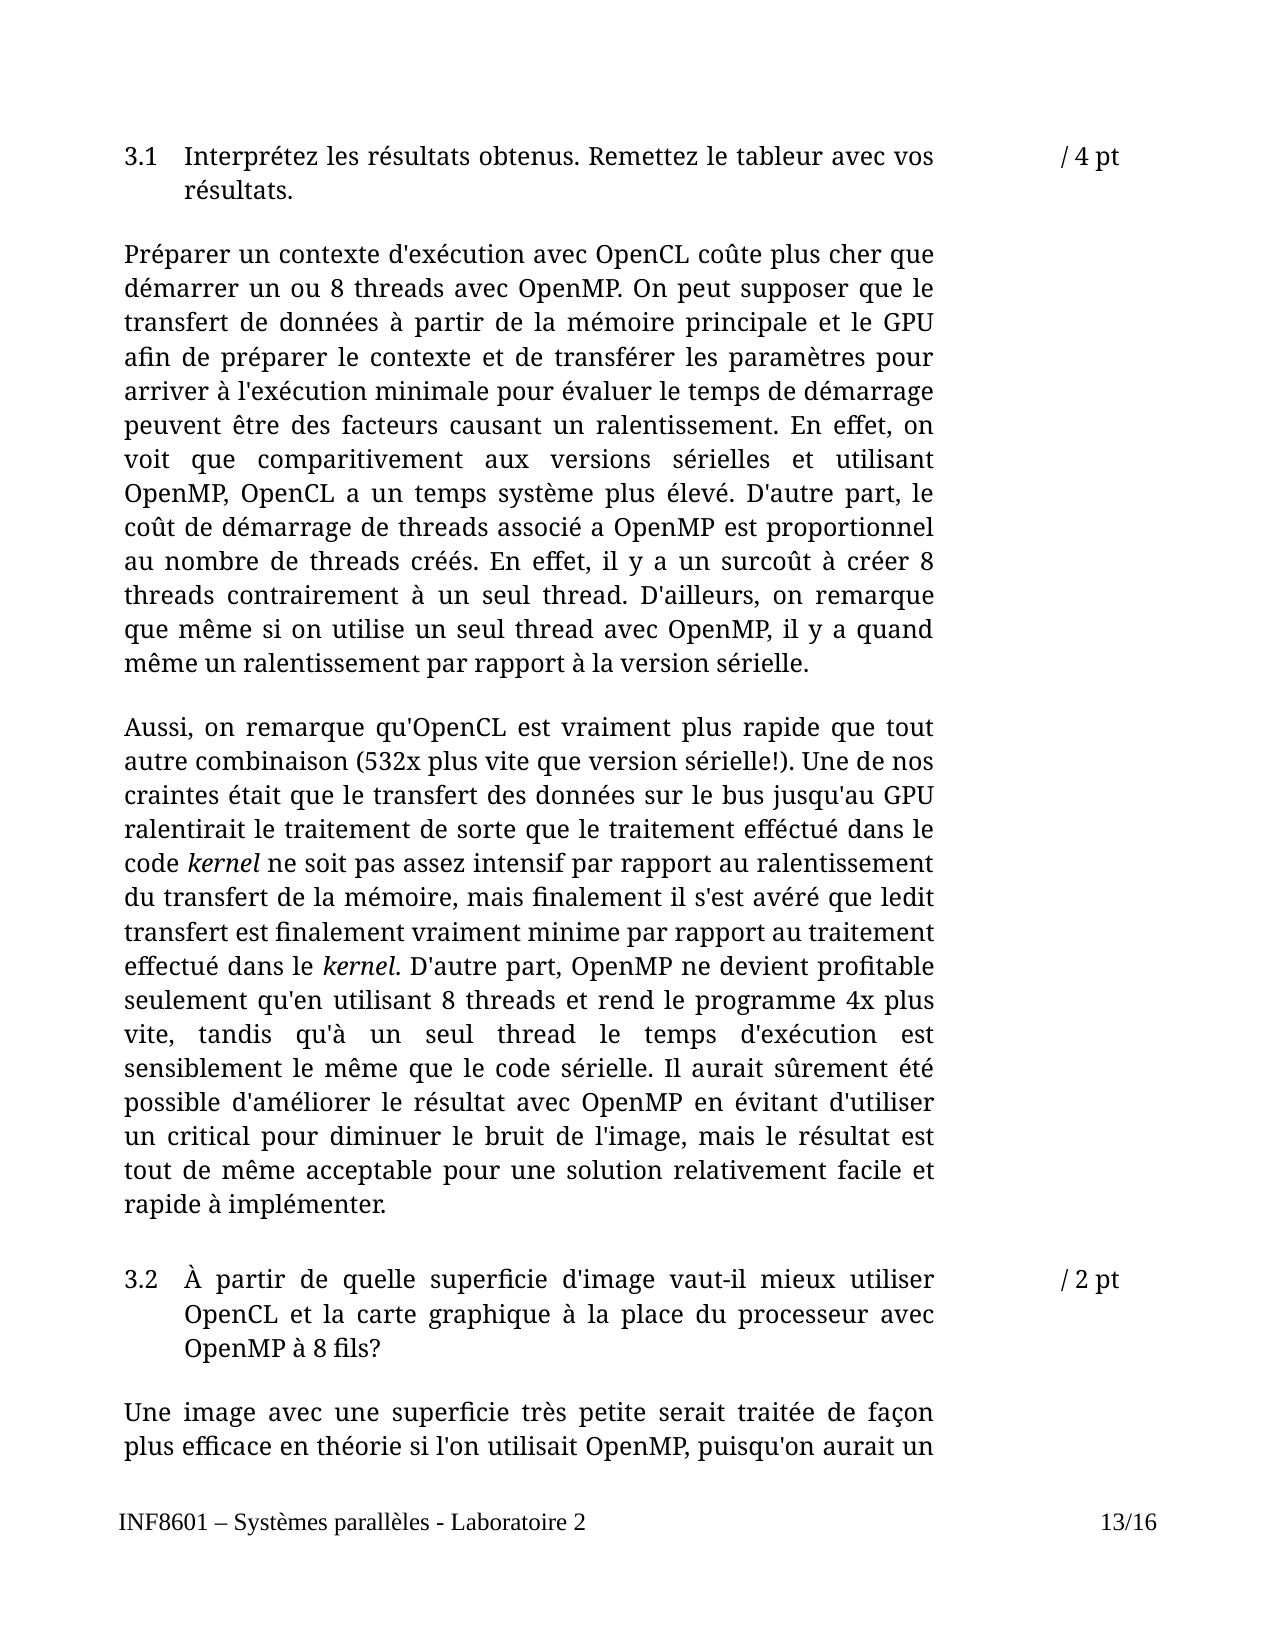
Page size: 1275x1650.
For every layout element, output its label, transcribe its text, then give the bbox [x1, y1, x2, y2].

table_header [941, 118, 1049, 1241]
table_cell À partir de quelle superficie d'image vaut-il mieux utiliser OpenCL et la carte graphique à la place du processeur avec OpenMP à 8 fils? Une image avec une superficie très petite serait traitée de façon plus efficace en théorie si l'on utilisait OpenMP, puisqu'on aurait un [118, 1241, 941, 1468]
table_header Interprétez les résultats obtenus. Remettez le tableur avec vos résultats. Préparer un contexte d'exécution avec OpenCL coûte plus cher que démarrer un ou 8 threads avec OpenMP. On peut supposer que le transfert de données à partir de la mémoire principale et le GPU afin de préparer le contexte et de transférer les paramètres pour arriver à l'exécution minimale pour évaluer le temps de démarrage peuvent être des facteurs causant un ralentissement. En effet, on voit que comparitivement aux versions sérielles et utilisant OpenMP, OpenCL a un temps système plus élevé. D'autre part, le coût de démarrage de threads associé a OpenMP est proportionnel au nombre de threads créés. En effet, il y a un surcoût à créer 8 threads contrairement à un seul thread. D'ailleurs, on remarque que même si on utilise un seul thread avec OpenMP, il y a quand même un ralentissement par rapport à la version sérielle. Aussi, on remarque qu'OpenCL est vraiment plus rapide que tout autre combinaison (532x plus vite que version sérielle!). Une de nos craintes était que le transfert des données sur le bus jusqu'au GPU ralentirait le traitement de sorte que le traitement efféctué dans le code kernel ne soit pas assez intensif par rapport au ralentissement du transfert de la mémoire, mais finalement il s'est avéré que ledit transfert est finalement vraiment minime par rapport au traitement effectué dans le kernel. D'autre part, OpenMP ne devient profitable seulement qu'en utilisant 8 threads et rend le programme 4x plus vite, tandis qu'à un seul thread le temps d'exécution est sensiblement le même que le code sérielle. Il aurait sûrement été possible d'améliorer le résultat avec OpenMP en évitant d'utiliser un critical pour diminuer le bruit de l'image, mais le résultat est tout de même acceptable pour une solution relativement facile et rapide à implémenter. [118, 118, 941, 1241]
table_cell [941, 1241, 1049, 1468]
table_header / 4 pt [1049, 118, 1157, 1241]
table_cell / 2 pt [1049, 1241, 1157, 1468]
